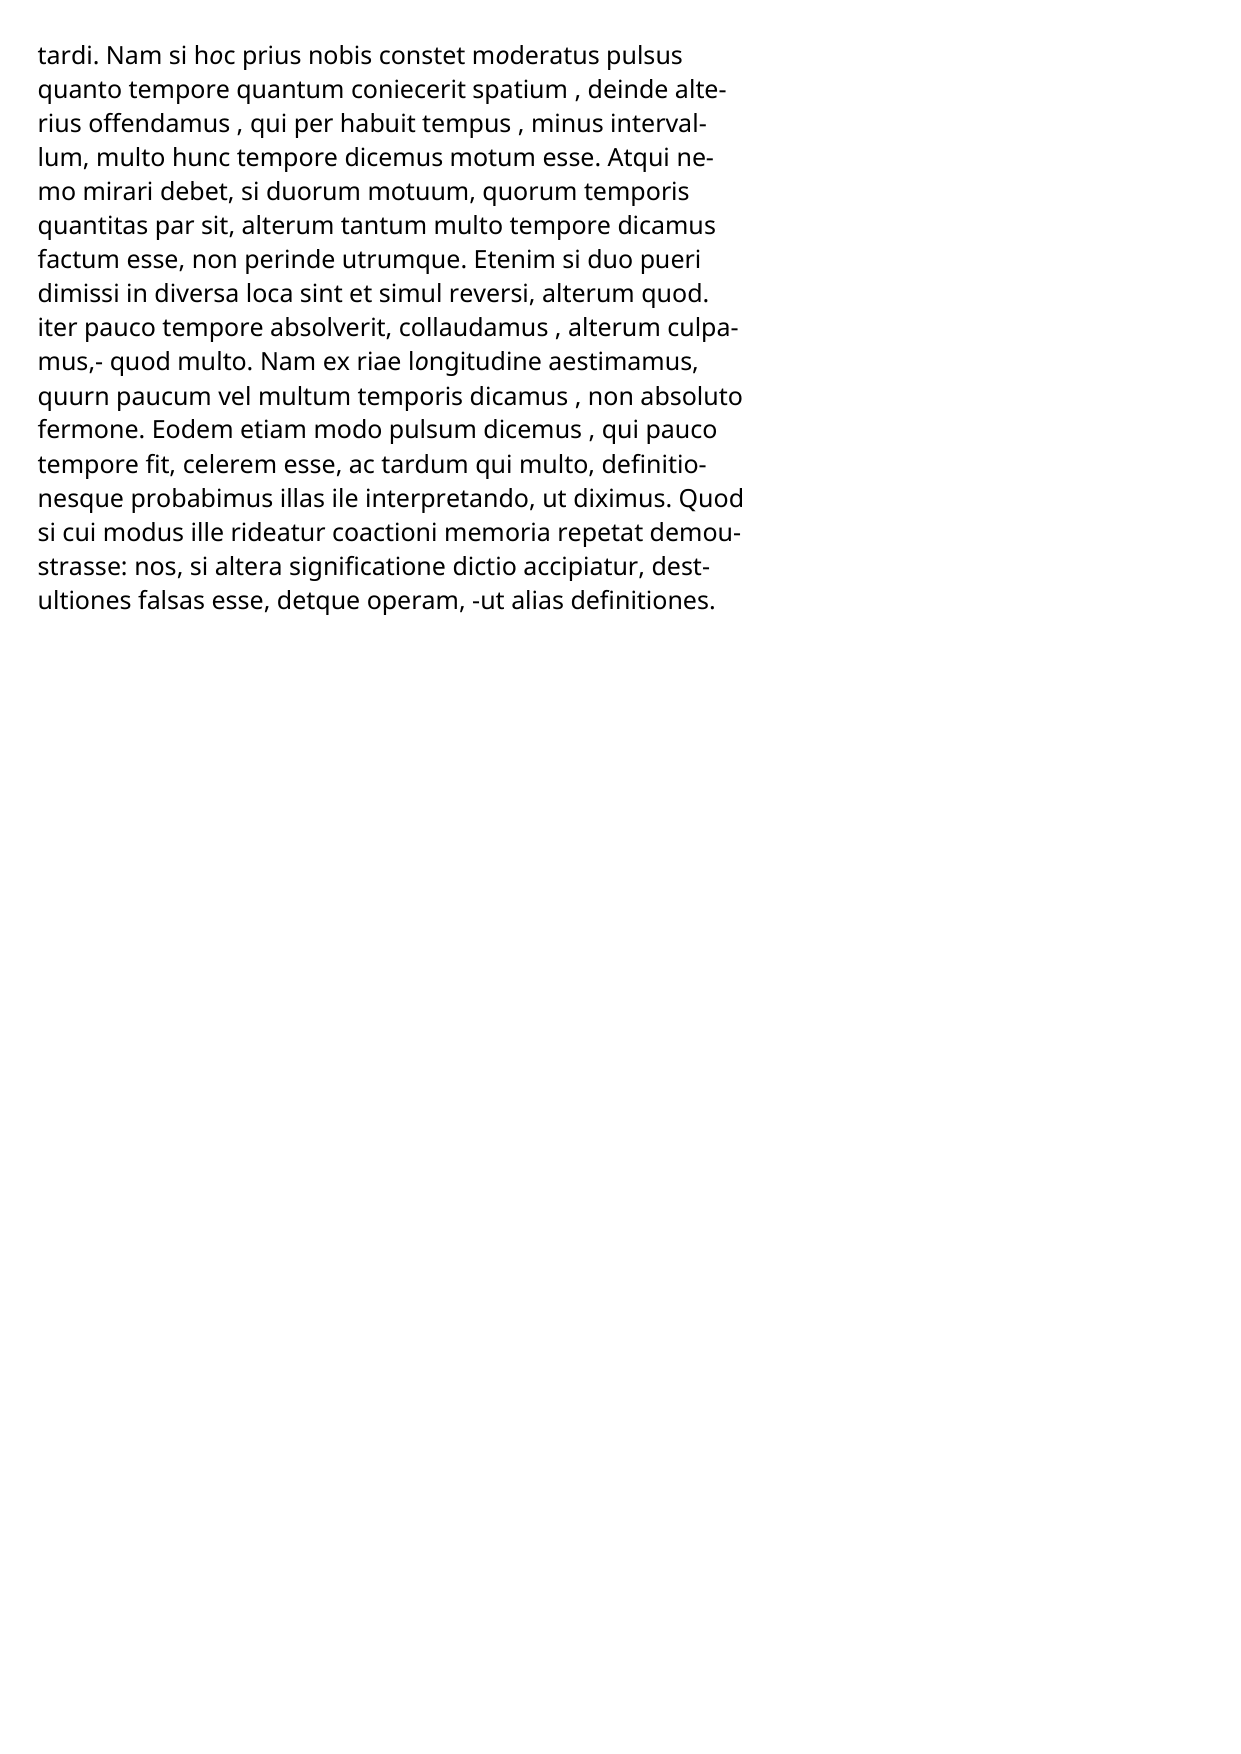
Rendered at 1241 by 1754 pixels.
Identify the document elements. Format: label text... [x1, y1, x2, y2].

text tardi. Nam si hoc prius nobis constet moderatus pulsus quanto tempore quantum coniecerit spatium , deinde alte- rius offendamus , qui per habuit tempus , minus interval- lum, multo hunc tempore dicemus motum esse. Atqui ne- mo mirari debet, si duorum motuum, quorum temporis quantitas par sit, alterum tantum multo tempore dicamus factum esse, non perinde utrumque. Etenim si duo pueri dimissi in diversa loca sint et simul reversi, alterum quod. iter pauco tempore absolverit, collaudamus , alterum culpa- mus,- quod multo. Nam ex riae longitudine aestimamus, quurn paucum vel multum temporis dicamus , non absoluto fermone. Eodem etiam modo pulsum dicemus , qui pauco tempore fit, celerem esse, ac tardum qui multo, definitio- nesque probabimus illas ile interpretando, ut diximus. Quod si cui modus ille rideatur coactioni memoria repetat demou- strasse: nos, si altera significatione dictio accipiatur, dest- ultiones falsas esse, detque operam, -ut alias definitiones. [37, 37, 1203, 617]
